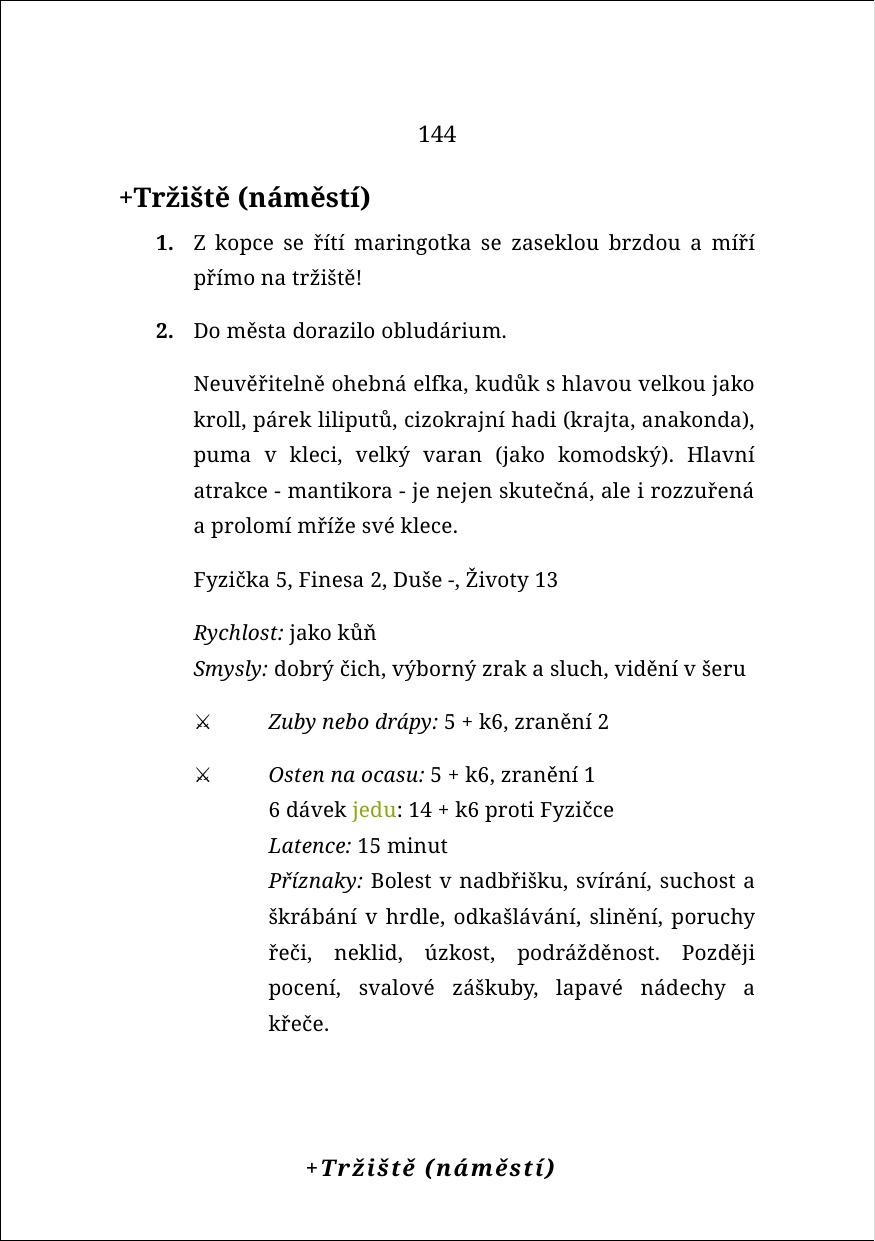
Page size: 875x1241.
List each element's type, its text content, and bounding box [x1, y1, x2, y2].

list Neuvěřitelně ohebná elfka, kudůk s hlavou velkou jako kroll, párek liliputů, cizokrajní hadi (krajta, anakonda), puma v kleci, velký varan (jako komodský). Hlavní atrakce - mantikora - je nejen skutečná, ale i rozzuřená a prolomí mříže své klece. [156, 369, 756, 540]
list ⚔ Osten na ocasu: 5 + k6, zranění 1 [156, 760, 756, 788]
list Latence: 15 minut [231, 831, 756, 859]
list 6 dávek jedu: 14 + k6 proti Fyzičce [231, 796, 756, 824]
subtitle +Tržiště (náměstí) [118, 179, 756, 216]
list Rychlost: jako kůň [156, 618, 756, 647]
list Z kopce se řítí maringotka se zaseklou brzdou a míří přímo na tržiště! [156, 228, 756, 292]
list Příznaky: Bolest v nadbřišku, svírání, suchost a škrábání v hrdle, odkašlávání, slinění, poruchy řeči, neklid, úzkost, podrážděnost. Později pocení, svalové záškuby, lapavé nádechy a křeče. [231, 867, 756, 1037]
list Smysly: dobrý čich, výborný zrak a sluch, vidění v šeru [156, 654, 756, 682]
list Do města dorazilo obludárium. [156, 316, 756, 345]
list Fyzička 5, Finesa 2, Duše -, Životy 13 [156, 565, 756, 593]
list ⚔ Zuby nebo drápy: 5 + k6, zranění 2 [156, 707, 756, 735]
